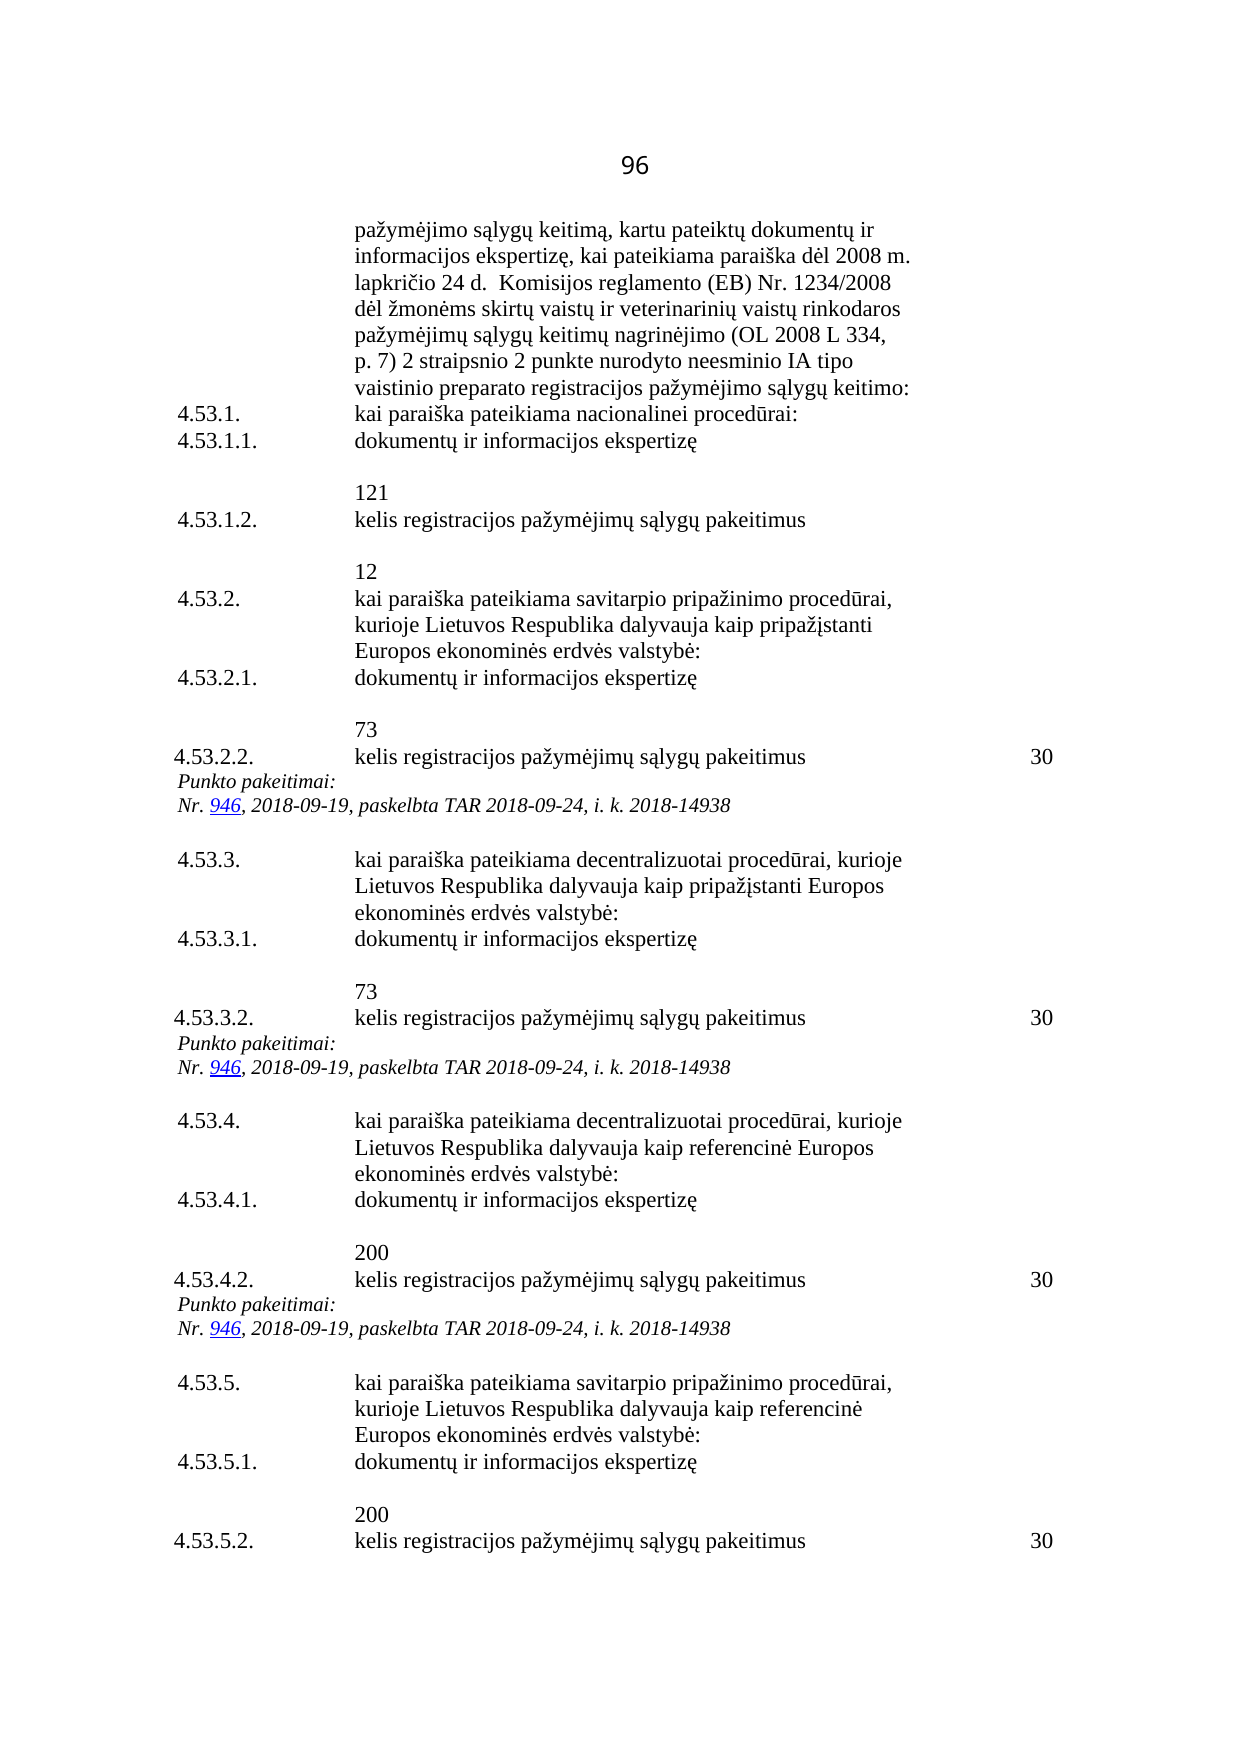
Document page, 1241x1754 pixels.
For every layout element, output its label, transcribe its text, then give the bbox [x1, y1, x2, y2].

text Punkto pakeitimai: [177, 1292, 1092, 1316]
text Punkto pakeitimai: [177, 1031, 1092, 1055]
text ekonominės erdvės valstybė: [354, 899, 945, 925]
text Europos ekonominės erdvės valstybė: [354, 1422, 945, 1448]
text Lietuvos Respublika dalyvauja kaip pripažįstanti Europos [354, 872, 945, 899]
text vaistinio preparato registracijos pažymėjimo sąlygų keitimo: [354, 374, 945, 400]
text 4.53.2. kai paraiška pateikiama savitarpio pripažinimo procedūrai, [177, 585, 945, 611]
text 4.53.3.2. kelis registracijos pažymėjimų sąlygų pakeitimus 30 [174, 1004, 1092, 1031]
text dėl žmonėms skirtų vaistų ir veterinarinių vaistų rinkodaros [354, 295, 945, 321]
text ekonominės erdvės valstybė: [354, 1160, 945, 1187]
text 4.53.3.1. dokumentų ir informacijos ekspertizę 73 [177, 925, 945, 1004]
text 4.53.5. kai paraiška pateikiama savitarpio pripažinimo procedūrai, [177, 1369, 945, 1395]
text kurioje Lietuvos Respublika dalyvauja kaip pripažįstanti [354, 611, 945, 637]
text Nr. 946, 2018-09-19, paskelbta TAR 2018-09-24, i. k. 2018-14938 [177, 793, 1092, 817]
text 4.53.5.2. kelis registracijos pažymėjimų sąlygų pakeitimus 30 [174, 1527, 1092, 1553]
text Nr. 946, 2018-09-19, paskelbta TAR 2018-09-24, i. k. 2018-14938 [177, 1316, 1092, 1340]
text lapkričio 24 d. Komisijos reglamento (EB) Nr. 1234/2008 [354, 268, 945, 295]
text Lietuvos Respublika dalyvauja kaip referencinė Europos [354, 1134, 945, 1160]
text 4.53.2.1. dokumentų ir informacijos ekspertizę 73 [177, 664, 945, 743]
text 4.53.1. kai paraiška pateikiama nacionalinei procedūrai: [177, 400, 945, 427]
text 4.53.4. kai paraiška pateikiama decentralizuotai procedūrai, kurioje [177, 1107, 945, 1134]
text 4.53.3. kai paraiška pateikiama decentralizuotai procedūrai, kurioje [177, 846, 945, 872]
text 4.53.4.1. dokumentų ir informacijos ekspertizę 200 [177, 1187, 945, 1266]
text pažymėjimo sąlygų keitimą, kartu pateiktų dokumentų ir [354, 216, 945, 242]
text 4.53.5.1. dokumentų ir informacijos ekspertizę 200 [177, 1448, 945, 1527]
text 4.53.2.2. kelis registracijos pažymėjimų sąlygų pakeitimus 30 [174, 743, 1092, 769]
text pažymėjimų sąlygų keitimų nagrinėjimo (OL 2008 L 334, [354, 321, 945, 348]
text Europos ekonominės erdvės valstybė: [354, 637, 945, 664]
text 4.53.1.2. kelis registracijos pažymėjimų sąlygų pakeitimus 12 [177, 506, 945, 585]
text 4.53.1.1. dokumentų ir informacijos ekspertizę 121 [177, 427, 945, 506]
text kurioje Lietuvos Respublika dalyvauja kaip referencinė [354, 1395, 945, 1422]
text 4.53.4.2. kelis registracijos pažymėjimų sąlygų pakeitimus 30 [174, 1266, 1092, 1292]
text Nr. 946, 2018-09-19, paskelbta TAR 2018-09-24, i. k. 2018-14938 [177, 1055, 1092, 1079]
text Punkto pakeitimai: [177, 769, 1092, 793]
text p. 7) 2 straipsnio 2 punkte nurodyto neesminio IA tipo [354, 348, 945, 374]
text informacijos ekspertizę, kai pateikiama paraiška dėl 2008 m. [354, 242, 945, 268]
